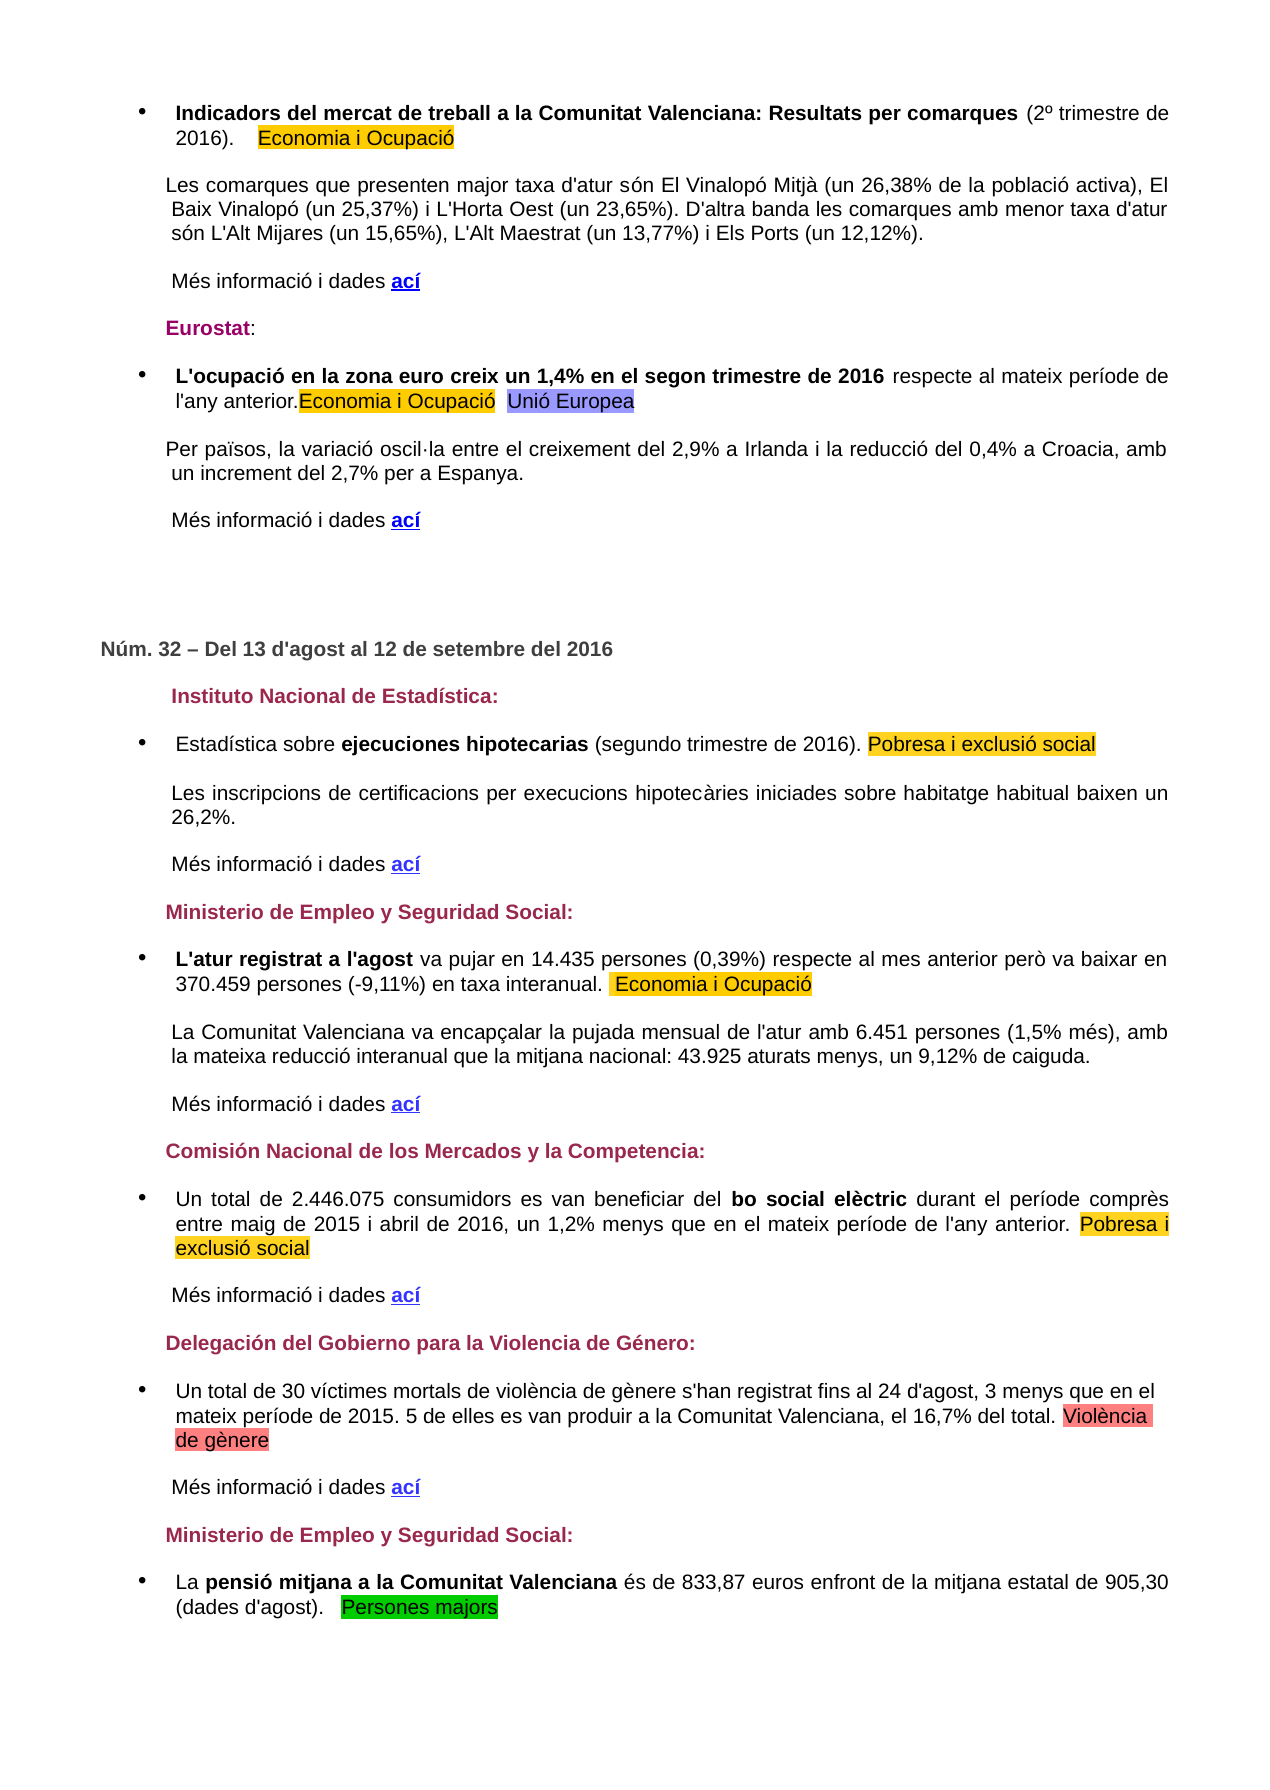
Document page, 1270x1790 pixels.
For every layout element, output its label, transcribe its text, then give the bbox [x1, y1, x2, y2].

list Més informació i dades ací [165, 852, 1169, 876]
list Instituto Nacional de Estadística: [165, 684, 1169, 708]
text Eurostat: [165, 316, 1169, 340]
text Núm. 32 – Del 13 d'agost al 12 de setembre del 2016 [100, 637, 1169, 661]
list Un total de 2.446.075 consumidors es van beneficiar del bo social elèctric durant el període comprès entre maig de 2015 i abril de 2016, un 1,2% menys que en el mateix període de l'any anterior. Pobresa i exclusió social [138, 1187, 1169, 1259]
list Més informació i dades ací [165, 268, 1169, 292]
list L'ocupació en la zona euro creix un 1,4% en el segon trimestre de 2016 respecte al mateix període de l'any anterior.Economia i Ocupació Unió Europea [138, 364, 1169, 413]
list La Comunitat Valenciana va encapçalar la pujada mensual de l'atur amb 6.451 persones (1,5% més), amb la mateixa reducció interanual que la mitjana nacional: 43.925 aturats menys, un 9,12% de caiguda. [165, 1020, 1169, 1068]
list Un total de 30 víctimes mortals de violència de gènere s'han registrat fins al 24 d'agost, 3 menys que en el mateix període de 2015. 5 de elles es van produir a la Comunitat Valenciana, el 16,7% del total. Violència de gènere [138, 1378, 1169, 1451]
text Les comarques que presenten major taxa d'atur són El Vinalopó Mitjà (un 26,38% de la població activa), El Baix Vinalopó (un 25,37%) i L'Horta Oest (un 23,65%). D'altra banda les comarques amb menor taxa d'atur són L'Alt Mijares (un 15,65%), L'Alt Maestrat (un 13,77%) i Els Ports (un 12,12%). [165, 173, 1169, 245]
list Més informació i dades ací [165, 1283, 1169, 1307]
list Estadística sobre ejecuciones hipotecarias (segundo trimestre de 2016). Pobresa i exclusió social [138, 732, 1169, 757]
text Per països, la variació oscil·la entre el creixement del 2,9% a Irlanda i la reducció del 0,4% a Croacia, amb un increment del 2,7% per a Espanya. [165, 436, 1169, 484]
list Indicadors del mercat de treball a la Comunitat Valenciana: Resultats per comarques (2º trimestre de 2016). Economia i Ocupació [138, 100, 1169, 149]
text Ministerio de Empleo y Seguridad Social: [165, 900, 1169, 924]
list Més informació i dades ací [165, 1091, 1169, 1115]
list La pensió mitjana a la Comunitat Valenciana és de 833,87 euros enfront de la mitjana estatal de 905,30 (dades d'agost). Persones majors [138, 1570, 1169, 1619]
list Les inscripcions de certificacions per execucions hipotecàries iniciades sobre habitatge habitual baixen un 26,2%. [165, 781, 1169, 828]
text Delegación del Gobierno para la Violencia de Género: [165, 1331, 1169, 1355]
list L'atur registrat a l'agost va pujar en 14.435 persones (0,39%) respecte al mes anterior però va baixar en 370.459 persones (-9,11%) en taxa interanual. Economia i Ocupació [138, 947, 1169, 996]
list Més informació i dades ací [165, 508, 1169, 532]
list Més informació i dades ací [165, 1475, 1169, 1499]
text Comisión Nacional de los Mercados y la Competencia: [165, 1139, 1169, 1163]
text Ministerio de Empleo y Seguridad Social: [165, 1523, 1169, 1547]
